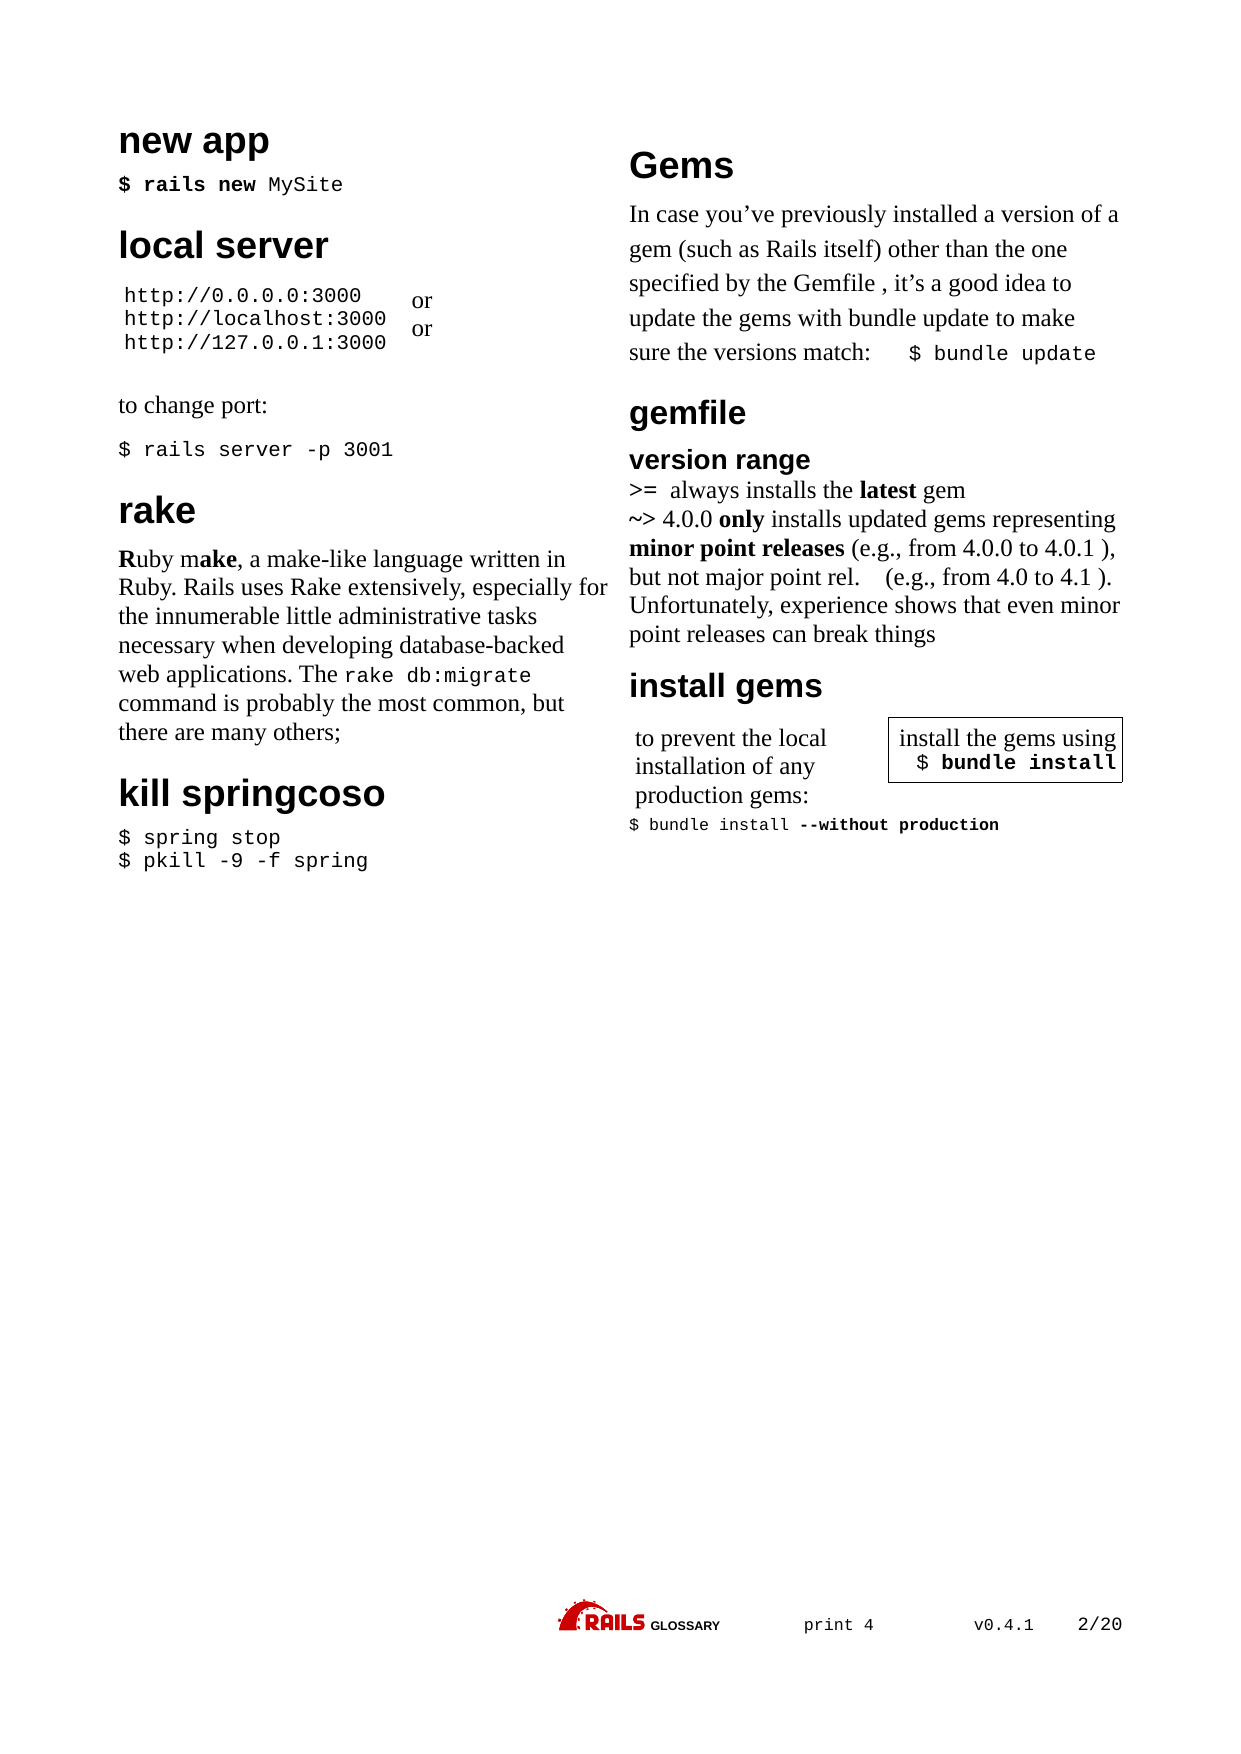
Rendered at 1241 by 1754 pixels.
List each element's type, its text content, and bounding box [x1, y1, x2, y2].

text $ rails server -p 3001 [118, 439, 611, 462]
subtitle local server [118, 223, 611, 267]
text $ spring stop [118, 827, 611, 851]
subtitle install gems [629, 666, 1122, 704]
text to change port: [118, 390, 611, 418]
subtitle new app [118, 118, 611, 162]
text $ rails new MySite [118, 174, 611, 198]
text ~> 4.0.0 only installs updated gems representing minor point releases (e.g., from 4.0.0 to 4.0.1 ), but not major point rel. (e.g., from 4.0 to 4.1 ). Unfortunately, experience shows that even minor point releases can break things [629, 504, 1122, 648]
subtitle Gems [629, 143, 1122, 187]
text In case you’ve previously installed a version of a gem (such as Rails itself) other than the one specified by the Gemfile , it’s a good idea to update the gems with bundle update to make sure the versions match: $ bundle update [629, 199, 1122, 367]
text Ruby make, a make-like language written in Ruby. Rails uses Rake extensively, especially for the innumerable little administrative tasks necessary when developing database-backed web applications. The rake db:migrate command is probably the most common, but there are many others; [118, 544, 611, 746]
subtitle kill springcoso [118, 771, 611, 814]
text $ bundle install --without production [629, 817, 1122, 836]
table_header http://0.0.0.0:3000 http://localhost:3000 http://127.0.0.1:3000 [118, 279, 406, 361]
text $ pkill -9 -f spring [118, 851, 611, 874]
table_cell [889, 783, 1122, 817]
table_header or or [406, 279, 611, 361]
text >= always installs the latest gem [629, 476, 1122, 504]
table_header install the gems using $ bundle install [889, 718, 1122, 782]
subtitle rake [118, 487, 611, 531]
table_header to prevent the local installation of any production gems: [629, 717, 888, 817]
subtitle gemfile [629, 393, 1122, 432]
subtitle version range [629, 444, 1122, 476]
